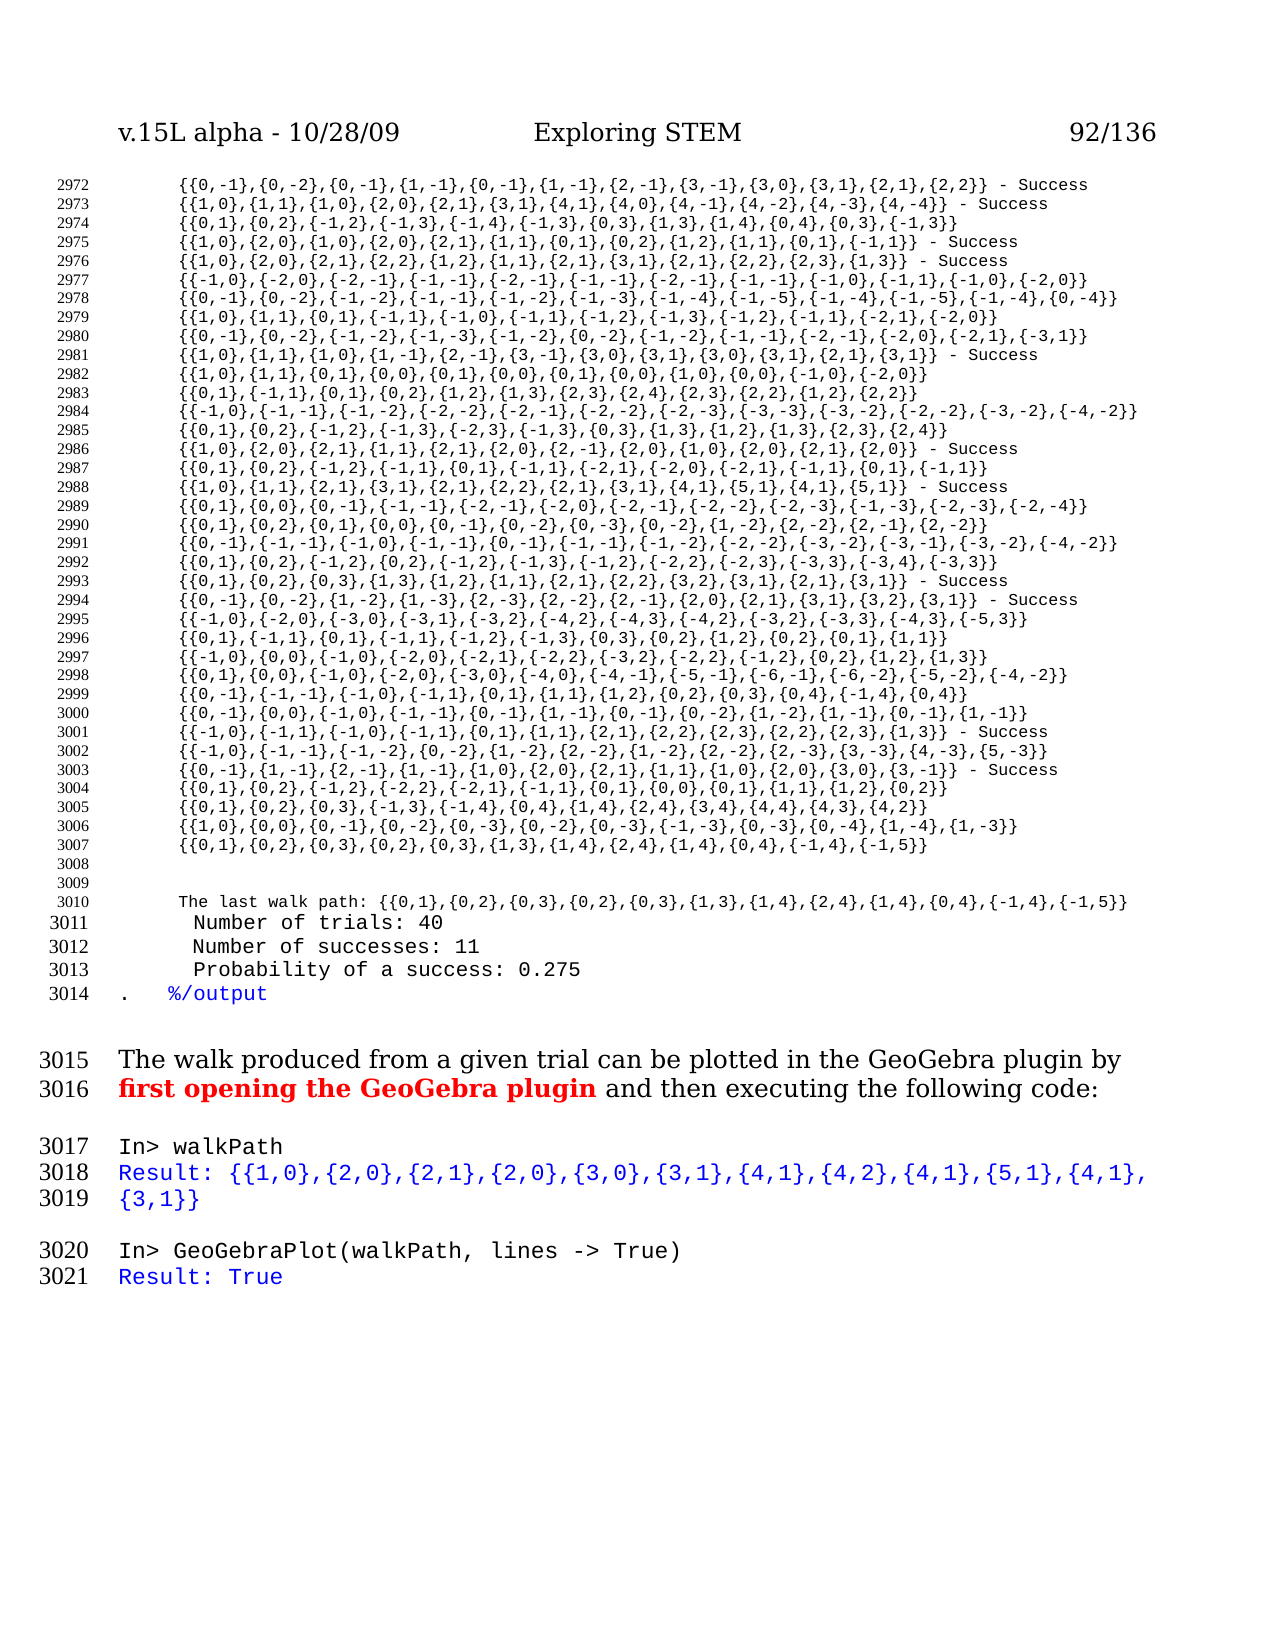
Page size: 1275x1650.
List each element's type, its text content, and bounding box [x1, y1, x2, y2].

text {{-1,0},{-1,-1},{-1,-2},{0,-2},{1,-2},{2,-2},{1,-2},{2,-2},{2,-3},{3,-3},{4,-3},{5,-3}} [118, 742, 1157, 761]
text {{0,1},{0,2},{0,3},{0,2},{0,3},{1,3},{1,4},{2,4},{1,4},{0,4},{-1,4},{-1,5}} [118, 837, 1157, 856]
text Number of successes: 11 [118, 936, 1157, 959]
text Probability of a success: 0.275 [118, 959, 1157, 983]
text {{-1,0},{-2,0},{-2,-1},{-1,-1},{-2,-1},{-1,-1},{-2,-1},{-1,-1},{-1,0},{-1,1},{-1,0},{-2,0}} [118, 271, 1157, 290]
text {{0,1},{-1,1},{0,1},{-1,1},{-1,2},{-1,3},{0,3},{0,2},{1,2},{0,2},{0,1},{1,1}} [118, 629, 1157, 648]
text {{0,1},{0,2},{-1,2},{-1,3},{-2,3},{-1,3},{0,3},{1,3},{1,2},{1,3},{2,3},{2,4}} [118, 422, 1157, 441]
text Result: {{1,0},{2,0},{2,1},{2,0},{3,0},{3,1},{4,1},{4,2},{4,1},{5,1},{4,1},{3,1}} [118, 1162, 1157, 1213]
text {{1,0},{1,1},{2,1},{3,1},{2,1},{2,2},{2,1},{3,1},{4,1},{5,1},{4,1},{5,1}} - Success [118, 478, 1157, 497]
text The last walk path: {{0,1},{0,2},{0,3},{0,2},{0,3},{1,3},{1,4},{2,4},{1,4},{0,4},{-1,4},{-1,5}} [118, 893, 1157, 912]
text {{0,1},{0,2},{-1,2},{-1,3},{-1,4},{-1,3},{0,3},{1,3},{1,4},{0,4},{0,3},{-1,3}} [118, 214, 1157, 233]
text {{1,0},{0,0},{0,-1},{0,-2},{0,-3},{0,-2},{0,-3},{-1,-3},{0,-3},{0,-4},{1,-4},{1,-3}} [118, 818, 1157, 837]
text {{0,1},{-1,1},{0,1},{0,2},{1,2},{1,3},{2,3},{2,4},{2,3},{2,2},{1,2},{2,2}} [118, 384, 1157, 403]
text {{1,0},{2,0},{2,1},{2,2},{1,2},{1,1},{2,1},{3,1},{2,1},{2,2},{2,3},{1,3}} - Success [118, 252, 1157, 271]
text Result: True [118, 1265, 1157, 1291]
text Number of trials: 40 [118, 912, 1157, 936]
text {{0,-1},{0,-2},{-1,-2},{-1,-3},{-1,-2},{0,-2},{-1,-2},{-1,-1},{-2,-1},{-2,0},{-2,1},{-3,1}} [118, 328, 1157, 346]
text {{0,-1},{0,0},{-1,0},{-1,-1},{0,-1},{1,-1},{0,-1},{0,-2},{1,-2},{1,-1},{0,-1},{1,-1}} [118, 705, 1157, 723]
text {{0,1},{0,0},{-1,0},{-2,0},{-3,0},{-4,0},{-4,-1},{-5,-1},{-6,-1},{-6,-2},{-5,-2},{-4,-2}} [118, 667, 1157, 686]
text {{1,0},{1,1},{0,1},{-1,1},{-1,0},{-1,1},{-1,2},{-1,3},{-1,2},{-1,1},{-2,1},{-2,0}} [118, 309, 1157, 328]
text {{0,1},{0,2},{-1,2},{-2,2},{-2,1},{-1,1},{0,1},{0,0},{0,1},{1,1},{1,2},{0,2}} [118, 780, 1157, 799]
text {{0,1},{0,2},{-1,2},{0,2},{-1,2},{-1,3},{-1,2},{-2,2},{-2,3},{-3,3},{-3,4},{-3,3}} [118, 554, 1157, 573]
text {{0,-1},{-1,-1},{-1,0},{-1,-1},{0,-1},{-1,-1},{-1,-2},{-2,-2},{-3,-2},{-3,-1},{-3,-2},{-4,-2}} [118, 535, 1157, 554]
text {{0,-1},{0,-2},{1,-2},{1,-3},{2,-3},{2,-2},{2,-1},{2,0},{2,1},{3,1},{3,2},{3,1}} - Success [118, 592, 1157, 610]
text In> walkPath [118, 1136, 1157, 1162]
text {{0,1},{0,2},{0,3},{1,3},{1,2},{1,1},{2,1},{2,2},{3,2},{3,1},{2,1},{3,1}} - Success [118, 573, 1157, 592]
text {{-1,0},{-1,1},{-1,0},{-1,1},{0,1},{1,1},{2,1},{2,2},{2,3},{2,2},{2,3},{1,3}} - Success [118, 723, 1157, 742]
text {{0,1},{0,2},{-1,2},{-1,1},{0,1},{-1,1},{-2,1},{-2,0},{-2,1},{-1,1},{0,1},{-1,1}} [118, 459, 1157, 478]
text {{0,1},{0,2},{0,3},{-1,3},{-1,4},{0,4},{1,4},{2,4},{3,4},{4,4},{4,3},{4,2}} [118, 799, 1157, 818]
text {{0,-1},{0,-2},{0,-1},{1,-1},{0,-1},{1,-1},{2,-1},{3,-1},{3,0},{3,1},{2,1},{2,2}} - Success [118, 177, 1157, 196]
text The walk produced from a given trial can be plotted in the GeoGebra plugin by first opening the GeoGebra plugin and then executing the following code: [118, 1045, 1157, 1104]
text {{0,1},{0,0},{0,-1},{-1,-1},{-2,-1},{-2,0},{-2,-1},{-2,-2},{-2,-3},{-1,-3},{-2,-3},{-2,-4}} [118, 497, 1157, 516]
text {{1,0},{1,1},{1,0},{2,0},{2,1},{3,1},{4,1},{4,0},{4,-1},{4,-2},{4,-3},{4,-4}} - Success [118, 196, 1157, 214]
text {{-1,0},{-2,0},{-3,0},{-3,1},{-3,2},{-4,2},{-4,3},{-4,2},{-3,2},{-3,3},{-4,3},{-5,3}} [118, 610, 1157, 629]
text {{1,0},{2,0},{1,0},{2,0},{2,1},{1,1},{0,1},{0,2},{1,2},{1,1},{0,1},{-1,1}} - Success [118, 233, 1157, 252]
text {{0,1},{0,2},{0,1},{0,0},{0,-1},{0,-2},{0,-3},{0,-2},{1,-2},{2,-2},{2,-1},{2,-2}} [118, 516, 1157, 535]
text {{0,-1},{-1,-1},{-1,0},{-1,1},{0,1},{1,1},{1,2},{0,2},{0,3},{0,4},{-1,4},{0,4}} [118, 686, 1157, 705]
text {{0,-1},{1,-1},{2,-1},{1,-1},{1,0},{2,0},{2,1},{1,1},{1,0},{2,0},{3,0},{3,-1}} - Success [118, 761, 1157, 780]
text {{1,0},{1,1},{1,0},{1,-1},{2,-1},{3,-1},{3,0},{3,1},{3,0},{3,1},{2,1},{3,1}} - Success [118, 346, 1157, 365]
text {{1,0},{2,0},{2,1},{1,1},{2,1},{2,0},{2,-1},{2,0},{1,0},{2,0},{2,1},{2,0}} - Success [118, 441, 1157, 459]
text {{1,0},{1,1},{0,1},{0,0},{0,1},{0,0},{0,1},{0,0},{1,0},{0,0},{-1,0},{-2,0}} [118, 365, 1157, 384]
text . %/output [118, 983, 1157, 1007]
text {{-1,0},{0,0},{-1,0},{-2,0},{-2,1},{-2,2},{-3,2},{-2,2},{-1,2},{0,2},{1,2},{1,3}} [118, 648, 1157, 667]
text In> GeoGebraPlot(walkPath, lines -> True) [118, 1239, 1157, 1265]
text {{-1,0},{-1,-1},{-1,-2},{-2,-2},{-2,-1},{-2,-2},{-2,-3},{-3,-3},{-3,-2},{-2,-2},{-3,-2},{-4,-2}} [118, 403, 1157, 422]
text {{0,-1},{0,-2},{-1,-2},{-1,-1},{-1,-2},{-1,-3},{-1,-4},{-1,-5},{-1,-4},{-1,-5},{-1,-4},{0,-4}} [118, 290, 1157, 309]
